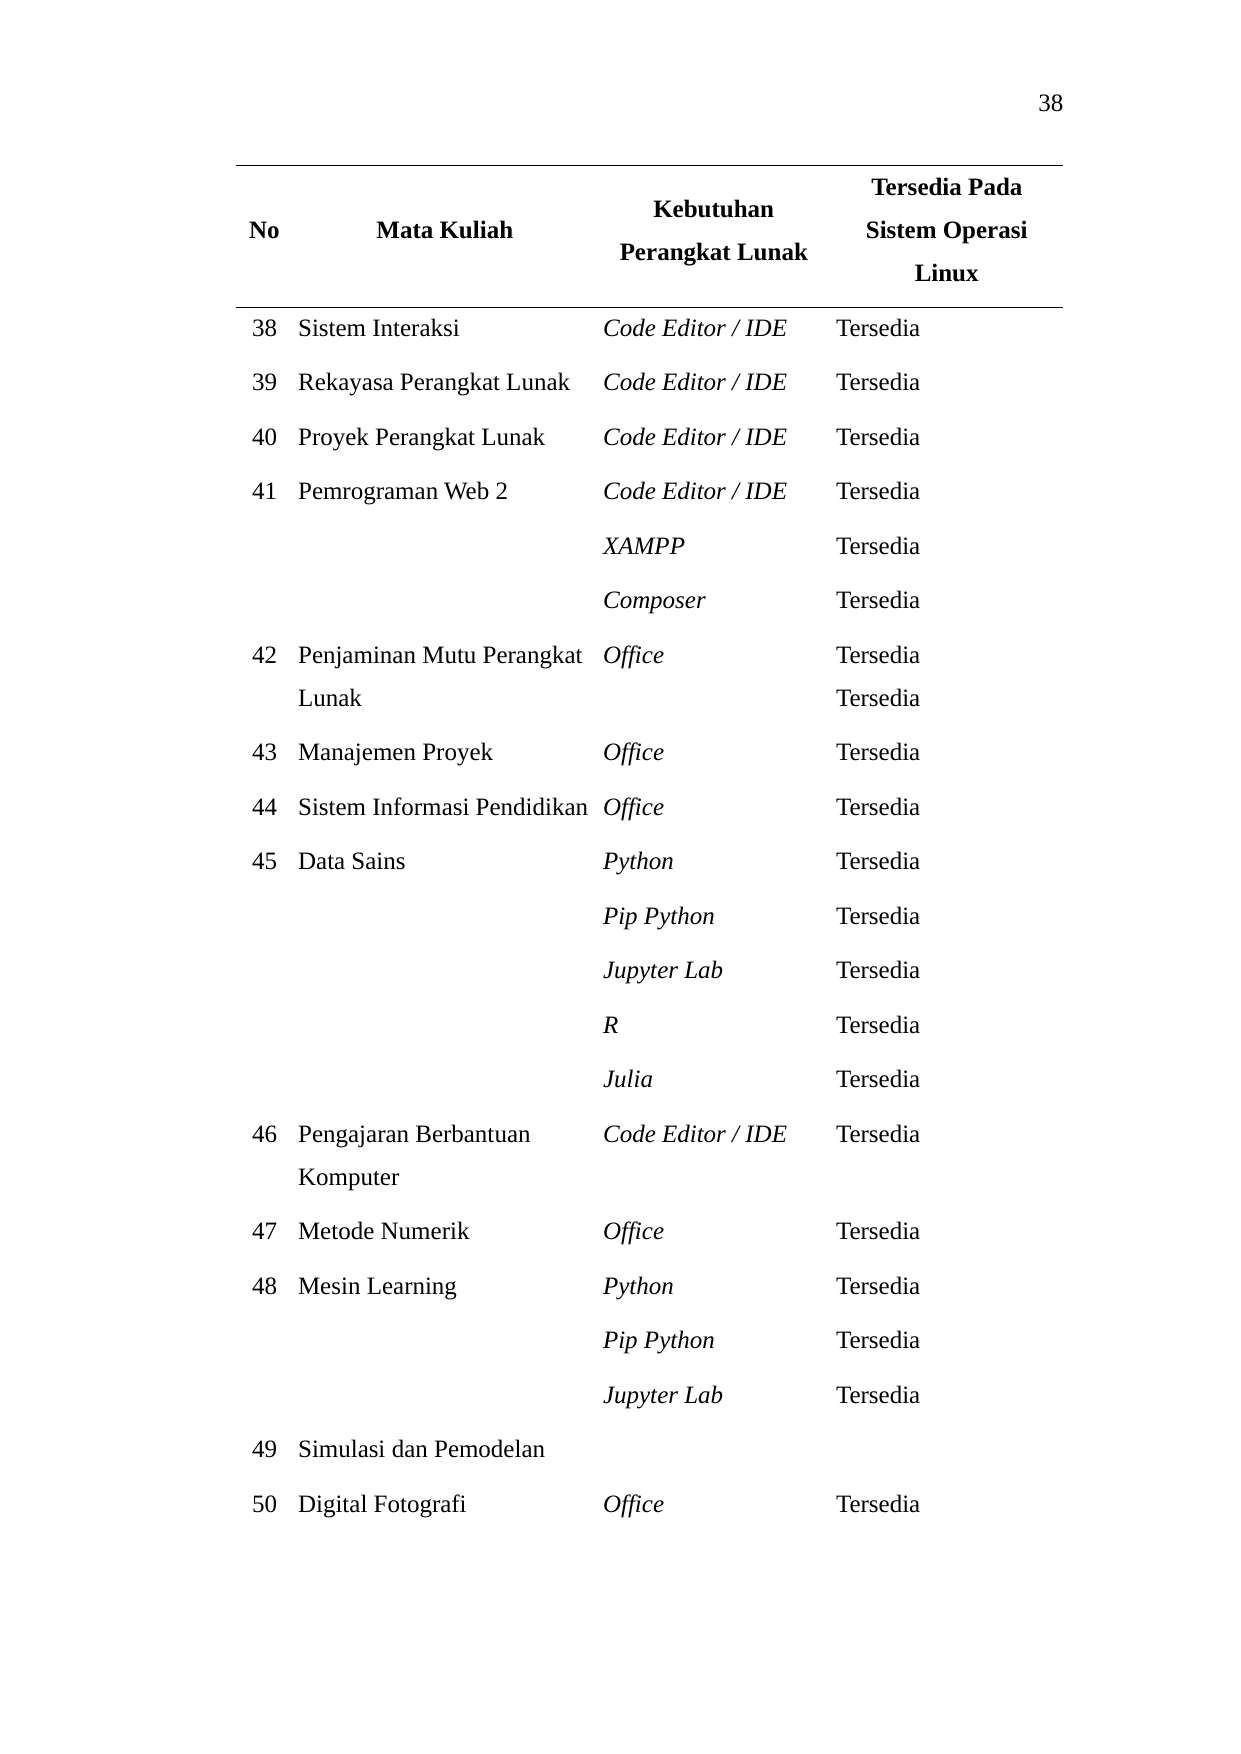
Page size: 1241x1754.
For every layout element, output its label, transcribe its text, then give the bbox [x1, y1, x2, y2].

table_cell 41 [236, 471, 292, 634]
table_cell Pip Python [597, 895, 830, 949]
table_cell Digital Fotografi [292, 1483, 597, 1537]
table_cell Mesin Learning [292, 1265, 597, 1428]
table_cell 50 [236, 1483, 292, 1537]
table_cell 39 [236, 362, 292, 416]
table_cell Pip Python [597, 1320, 830, 1374]
table_cell Pengajaran Berbantuan Komputer [292, 1113, 597, 1211]
table_cell Code Editor / IDE [597, 1113, 830, 1211]
table_cell Tersedia [830, 416, 1063, 471]
table_cell Office [597, 786, 830, 841]
table_cell Code Editor / IDE [597, 416, 830, 471]
table_cell Tersedia [830, 1483, 1063, 1537]
table_cell 49 [236, 1429, 292, 1483]
table_cell Office [597, 1483, 830, 1537]
table_cell Pemrograman Web 2 [292, 471, 597, 634]
table_cell Code Editor / IDE [597, 362, 830, 416]
table_cell R [597, 1004, 830, 1058]
table_cell Tersedia [830, 1265, 1063, 1319]
table_cell Rekayasa Perangkat Lunak [292, 362, 597, 416]
table_cell Simulasi dan Pemodelan [292, 1429, 597, 1483]
table_cell XAMPP [597, 525, 830, 579]
table_cell Metode Numerik [292, 1211, 597, 1265]
table_cell Tersedia [830, 471, 1063, 525]
table_cell Tersedia [830, 1320, 1063, 1374]
table_cell Tersedia [830, 786, 1063, 841]
table_cell Code Editor / IDE [597, 308, 830, 362]
table_cell 44 [236, 786, 292, 841]
table_cell Julia [597, 1059, 830, 1113]
table_cell Tersedia [830, 1211, 1063, 1265]
table_cell 48 [236, 1265, 292, 1428]
table_cell Office [597, 634, 830, 732]
table_cell Tersedia [830, 1004, 1063, 1058]
table_cell Jupyter Lab [597, 1374, 830, 1428]
table_cell Tersedia Tersedia [830, 634, 1063, 732]
table_cell Tersedia [830, 841, 1063, 895]
table_cell Data Sains [292, 841, 597, 1113]
table_cell 45 [236, 841, 292, 1113]
table_cell 46 [236, 1113, 292, 1211]
table_cell Composer [597, 580, 830, 634]
table_cell Sistem Informasi Pendidikan [292, 786, 597, 841]
table_cell Tersedia [830, 732, 1063, 786]
table_cell Tersedia [830, 308, 1063, 362]
table_cell Python [597, 841, 830, 895]
table_cell Penjaminan Mutu Perangkat Lunak [292, 634, 597, 732]
table_cell Tersedia [830, 525, 1063, 579]
table_cell Tersedia [830, 1113, 1063, 1211]
table_cell 47 [236, 1211, 292, 1265]
table_cell 40 [236, 416, 292, 471]
table_cell Office [597, 1211, 830, 1265]
table_cell Proyek Perangkat Lunak [292, 416, 597, 471]
table_cell [597, 1429, 830, 1483]
table_cell Tersedia [830, 895, 1063, 949]
table_header Tersedia Pada Sistem Operasi Linux [830, 166, 1063, 307]
table_cell Sistem Interaksi [292, 308, 597, 362]
table_cell Code Editor / IDE [597, 471, 830, 525]
table_cell [830, 1429, 1063, 1483]
table_cell Tersedia [830, 950, 1063, 1004]
table_cell Tersedia [830, 1374, 1063, 1428]
table_header No [236, 166, 292, 307]
table_cell 42 [236, 634, 292, 732]
table_cell Manajemen Proyek [292, 732, 597, 786]
table_cell 38 [236, 308, 292, 362]
table_cell Tersedia [830, 362, 1063, 416]
table_cell Tersedia [830, 1059, 1063, 1113]
table_cell Office [597, 732, 830, 786]
table_cell 43 [236, 732, 292, 786]
table_cell Tersedia [830, 580, 1063, 634]
table_cell Python [597, 1265, 830, 1319]
table_header Mata Kuliah [292, 166, 597, 307]
table_header Kebutuhan Perangkat Lunak [597, 166, 830, 307]
table_cell Jupyter Lab [597, 950, 830, 1004]
